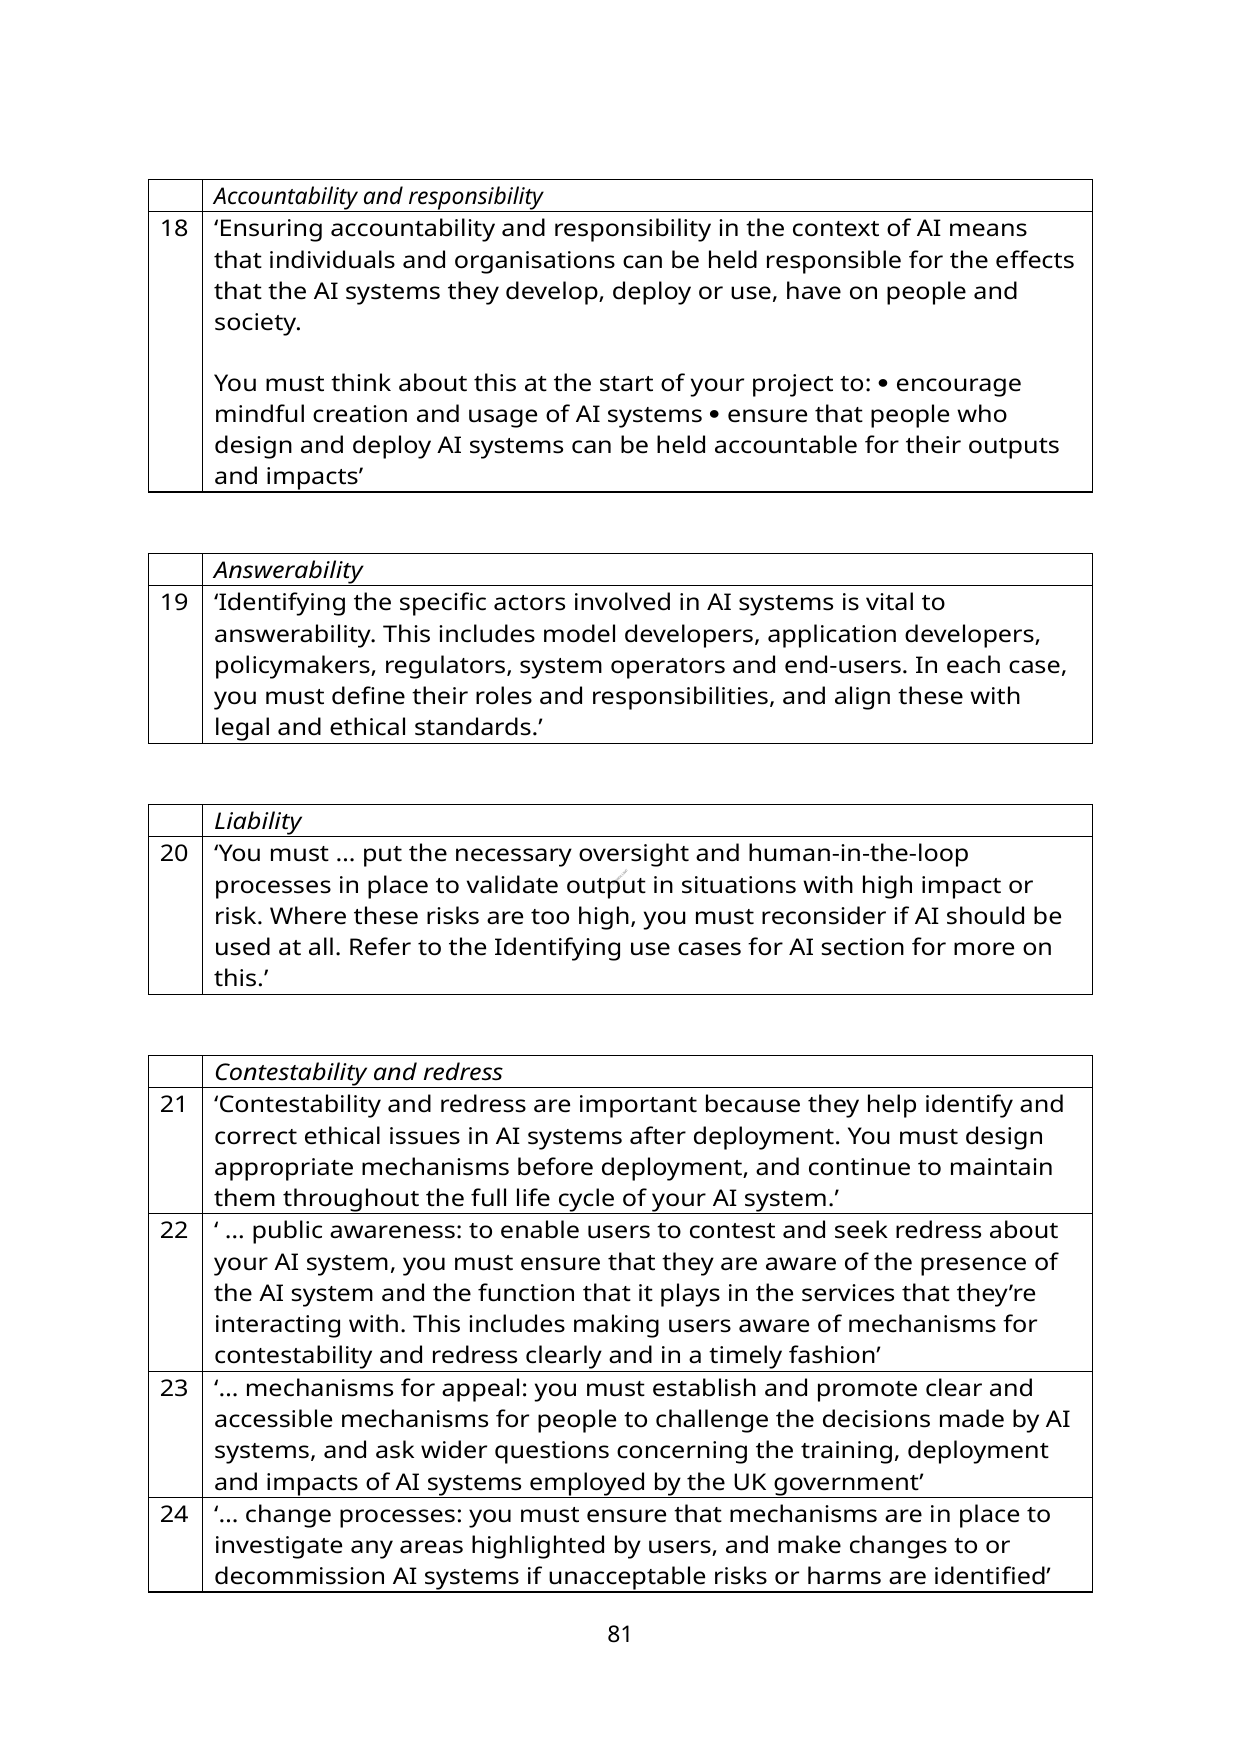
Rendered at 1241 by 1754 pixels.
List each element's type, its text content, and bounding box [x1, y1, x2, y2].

table_header [149, 1056, 202, 1087]
table_cell 20 [149, 837, 202, 993]
table_cell ‘ … public awareness: to enable users to contest and seek redress about your AI system, you must ensure that they are aware of the presence of the AI system and the function that it plays in the services that they’re interacting with. This includes making users aware of mechanisms for contestability and redress clearly and in a timely fashion’ [203, 1214, 1092, 1371]
table_header [149, 805, 202, 836]
table_cell 18 [149, 212, 202, 491]
table_cell 22 [149, 1214, 202, 1371]
table_header Answerability [203, 554, 1092, 585]
table_cell 19 [149, 586, 202, 742]
table_header Liability [203, 805, 1092, 836]
table_cell ‘Ensuring accountability and responsibility in the context of AI means that individuals and organisations can be held responsible for the eﬀects that the AI systems they develop, deploy or use, have on people and society. You must think about this at the start of your project to: · encourage mindful creation and usage of AI systems · ensure that people who design and deploy AI systems can be held accountable for their outputs and impacts’ [203, 212, 1092, 491]
table_header Contestability and redress [203, 1056, 1092, 1087]
table_cell 23 [149, 1372, 202, 1497]
table_cell 21 [149, 1088, 202, 1213]
table_cell ‘Contestability and redress are important because they help identify and correct ethical issues in AI systems after deployment. You must design appropriate mechanisms before deployment, and continue to maintain them throughout the full life cycle of your AI system.’ [203, 1088, 1092, 1213]
table_cell 24 [149, 1498, 202, 1591]
table_cell ‘You must … put the necessary oversight and human-in-the-loop processes in place to validate output in situations with high impact or risk. Where these risks are too high, you must reconsider if AI should be used at all. Refer to the Identifying use cases for AI section for more on this.’ [203, 837, 1092, 993]
table_cell ‘Identifying the speciﬁc actors involved in AI systems is vital to answerability. This includes model developers, application developers, policymakers, regulators, system operators and end-users. In each case, you must deﬁne their roles and responsibilities, and align these with legal and ethical standards.’ [203, 586, 1092, 742]
table_header [149, 554, 202, 585]
table_cell ‘… change processes: you must ensure that mechanisms are in place to investigate any areas highlighted by users, and make changes to or decommission AI systems if unacceptable risks or harms are identiﬁed’ [203, 1498, 1092, 1591]
table_header [149, 180, 202, 211]
table_header Accountability and responsibility [203, 180, 1092, 211]
table_cell ‘… mechanisms for appeal: you must establish and promote clear and accessible mechanisms for people to challenge the decisions made by AI systems, and ask wider questions concerning the training, deployment and impacts of AI systems employed by the UK government’ [203, 1372, 1092, 1497]
